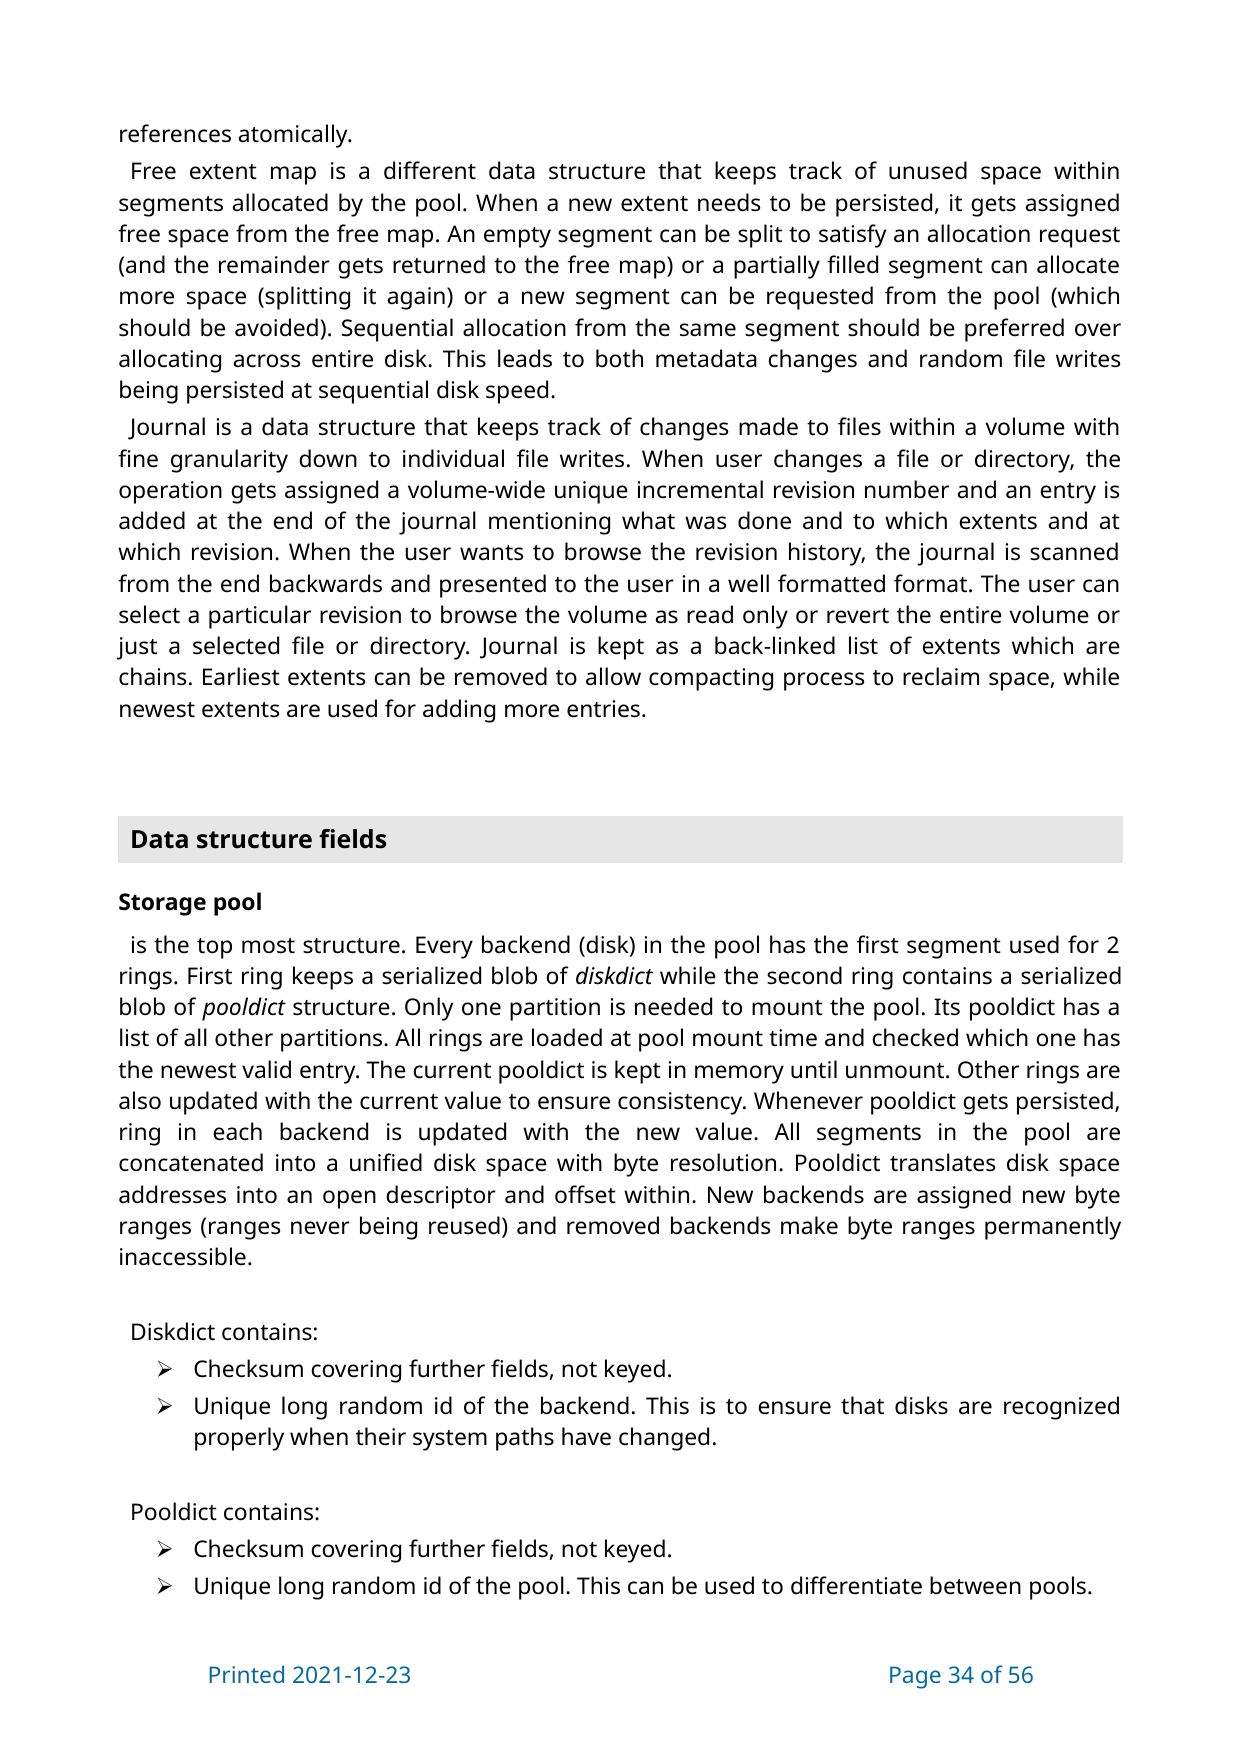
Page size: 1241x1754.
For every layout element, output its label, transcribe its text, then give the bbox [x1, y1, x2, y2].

list Unique long random id of the pool. This can be used to differentiate between pools. [156, 1570, 1122, 1601]
subtitle Data structure fields [119, 817, 1122, 862]
text is the top most structure. Every backend (disk) in the pool has the first segment used for 2 rings. First ring keeps a serialized blob of diskdict while the second ring contains a serialized blob of pooldict structure. Only one partition is needed to mount the pool. Its pooldict has a list of all other partitions. All rings are loaded at pool mount time and checked which one has the newest valid entry. The current pooldict is kept in memory until unmount. Other rings are also updated with the current value to ensure consistency. Whenever pooldict gets persisted, ring in each backend is updated with the new value. All segments in the pool are concatenated into a unified disk space with byte resolution. Pooldict translates disk space addresses into an open descriptor and offset within. New backends are assigned new byte ranges (ranges never being reused) and removed backends make byte ranges permanently inaccessible. [118, 928, 1122, 1272]
list Checksum covering further fields, not keyed. [156, 1533, 1122, 1564]
text references atomically. [118, 118, 1122, 149]
text Journal is a data structure that keeps track of changes made to files within a volume with fine granularity down to individual file writes. When user changes a file or directory, the operation gets assigned a volume-wide unique incremental revision number and an entry is added at the end of the journal mentioning what was done and to which extents and at which revision. When the user wants to browse the revision history, the journal is scanned from the end backwards and presented to the user in a well formatted format. The user can select a particular revision to browse the volume as read only or revert the entire volume or just a selected file or directory. Journal is kept as a back-linked list of extents which are chains. Earliest extents can be removed to allow compacting process to reclaim space, while newest extents are used for adding more entries. [118, 411, 1122, 724]
text Pooldict contains: [118, 1495, 1122, 1527]
text Free extent map is a different data structure that keeps track of unused space within segments allocated by the pool. When a new extent needs to be persisted, it gets assigned free space from the free map. An empty segment can be split to satisfy an allocation request (and the remainder gets returned to the free map) or a partially filled segment can allocate more space (splitting it again) or a new segment can be requested from the pool (which should be avoided). Sequential allocation from the same segment should be preferred over allocating across entire disk. This leads to both metadata changes and random file writes being persisted at sequential disk speed. [118, 155, 1122, 405]
subtitle Storage pool [118, 886, 1122, 917]
text Diskdict contains: [118, 1315, 1122, 1347]
list Unique long random id of the backend. This is to ensure that disks are recognized properly when their system paths have changed. [156, 1390, 1122, 1452]
list Checksum covering further fields, not keyed. [156, 1353, 1122, 1384]
